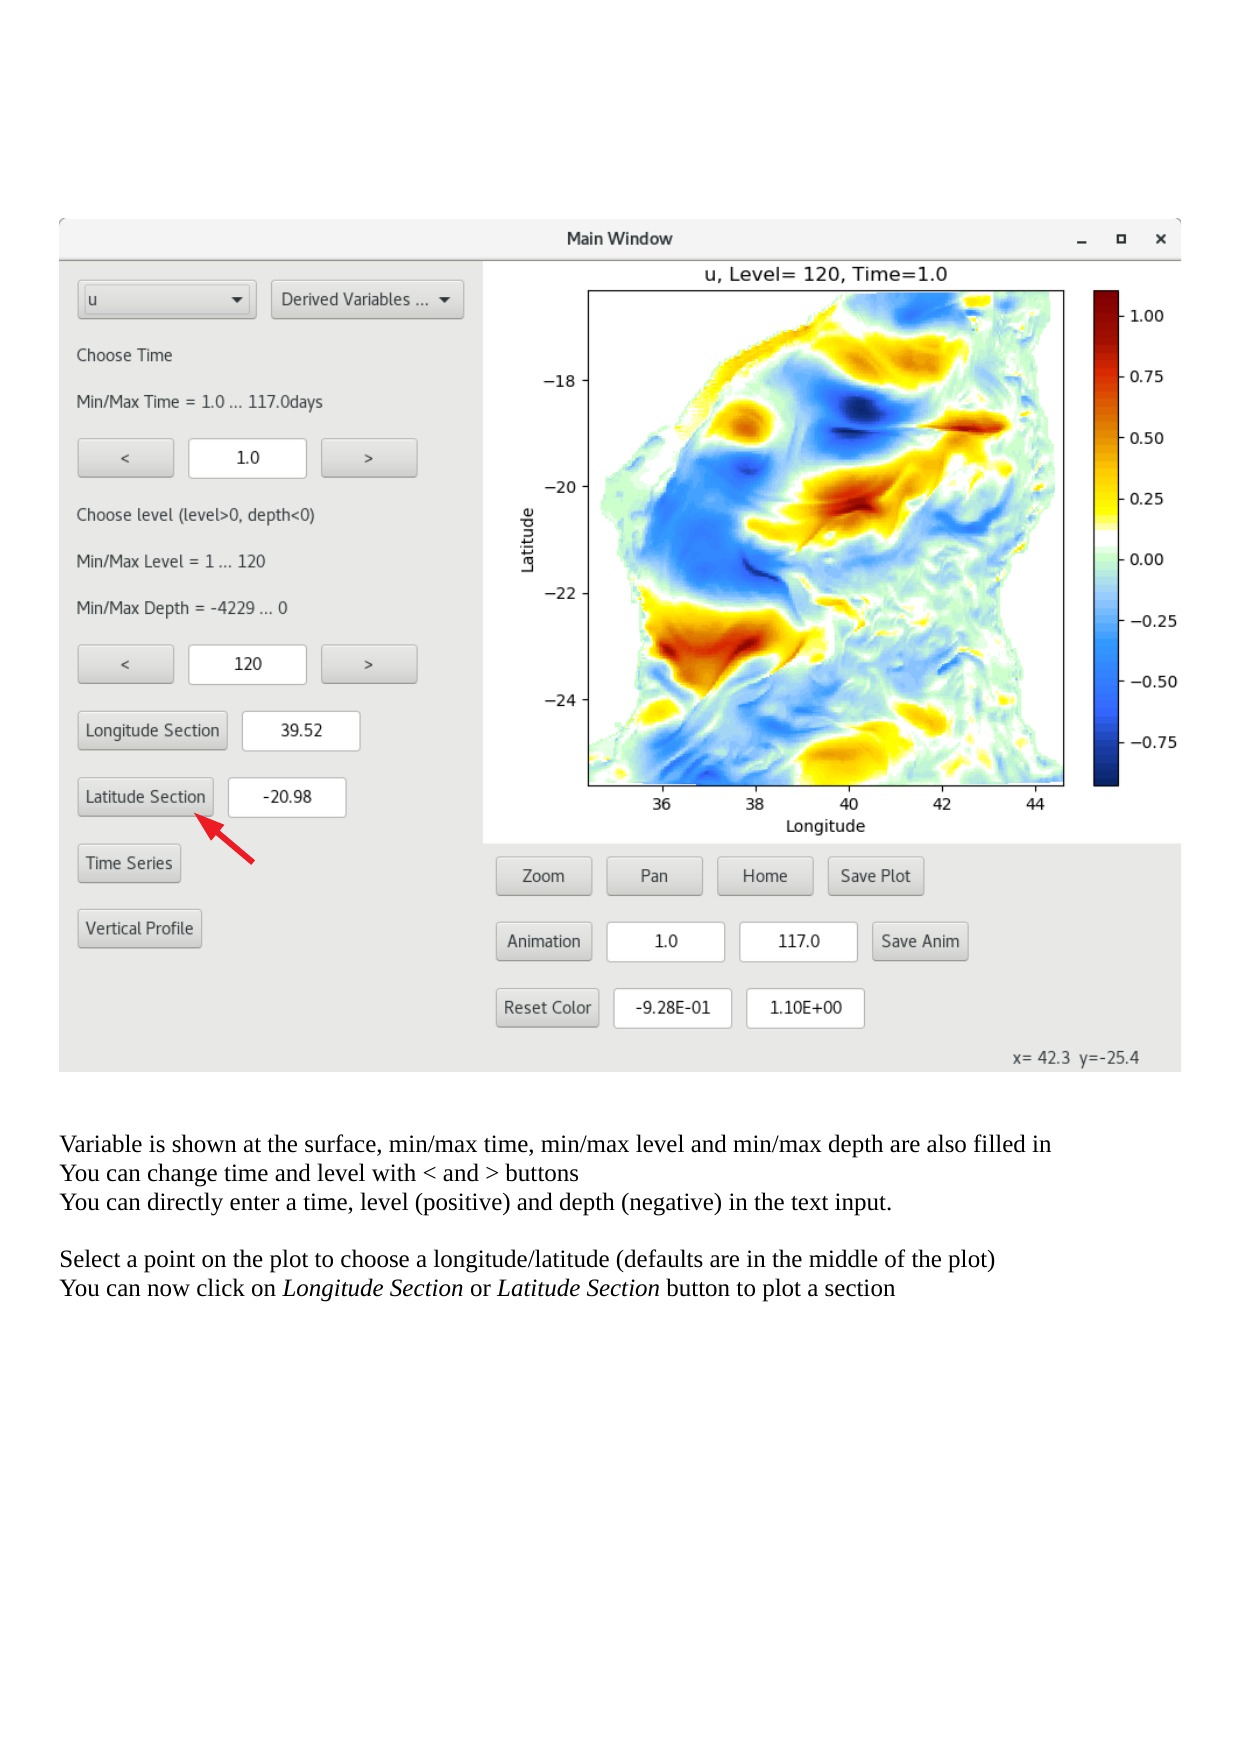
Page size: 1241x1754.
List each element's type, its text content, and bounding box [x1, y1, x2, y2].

text Variable is shown at the surface, min/max time, min/max level and min/max depth are also filled in [59, 1129, 1181, 1158]
text You can now click on Longitude Section or Latitude Section button to plot a section [59, 1273, 1181, 1302]
text You can change time and level with < and > buttons [59, 1158, 1181, 1187]
picture [59, 218, 1182, 1072]
text You can directly enter a time, level (positive) and depth (negative) in the text input. [59, 1187, 1181, 1216]
text Select a point on the plot to choose a longitude/latitude (defaults are in the middle of the plot) [59, 1244, 1181, 1273]
